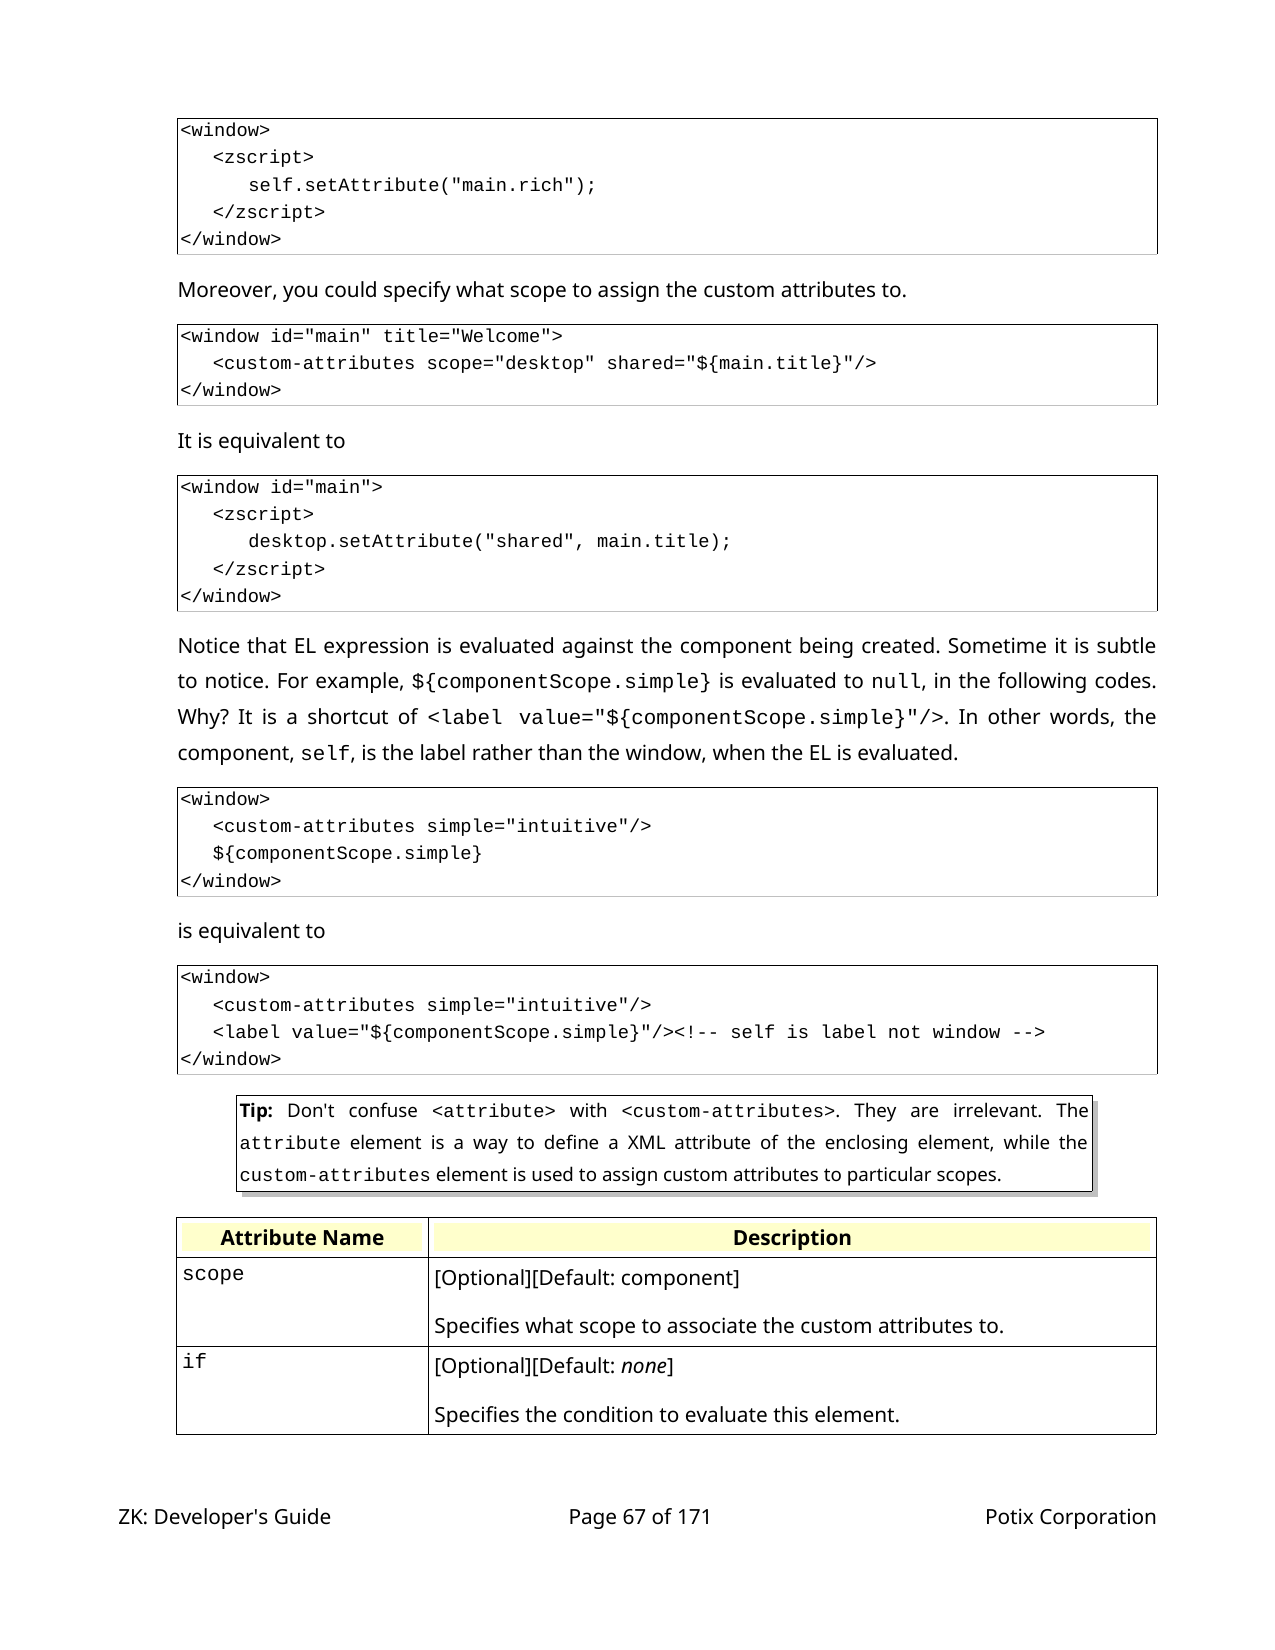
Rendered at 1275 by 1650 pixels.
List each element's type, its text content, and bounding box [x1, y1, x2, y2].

text Moreover, you could specify what scope to assign the custom attributes to. [177, 275, 1157, 303]
text self.setAttribute("main.rich"); [178, 172, 1157, 197]
text desktop.setAttribute("shared", main.title); [178, 529, 1157, 553]
text </window> [178, 868, 1157, 896]
text <custom-attributes simple="intuitive"/> [178, 992, 1157, 1017]
table_cell [Optional][Default: none] Specifies the condition to evaluate this element. [429, 1347, 1156, 1434]
text <window> [178, 788, 1157, 811]
text <custom-attributes simple="intuitive"/> [178, 814, 1157, 838]
text </zscript> [178, 556, 1157, 581]
text </window> [178, 227, 1157, 254]
text Notice that EL expression is evaluated against the component being created. Sometime it is subtle to notice. For example, ${componentScope.simple} is evaluated to null, in the following codes. Why? It is a shortcut of <label value="${componentScope.simple}"/>. In other words, the component, self, is the label rather than the window, when the EL is evaluated. [177, 631, 1157, 766]
table_header Description [429, 1218, 1156, 1257]
text <window id="main" title="Welcome"> [178, 325, 1157, 348]
text is equivalent to [177, 916, 1157, 944]
text <zscript> [178, 145, 1157, 169]
table_cell scope [177, 1258, 428, 1346]
text </window> [178, 1047, 1157, 1074]
text <window id="main"> [178, 476, 1157, 499]
table_cell if [177, 1347, 428, 1434]
table_cell [Optional][Default: component] Specifies what scope to associate the custom attributes to. [429, 1258, 1156, 1346]
text <window> [178, 966, 1157, 989]
table_header Attribute Name [177, 1218, 428, 1257]
text <window> [178, 119, 1157, 142]
text <zscript> [178, 502, 1157, 526]
text </zscript> [178, 200, 1157, 224]
text </window> [178, 583, 1157, 611]
text Tip: Don't confuse <attribute> with <custom-attributes>. They are irrelevant. The attribute element is a way to define a XML attribute of the enclosing element, while the custom-attributes element is used to assign custom attributes to particular scopes. [237, 1096, 1092, 1191]
text <label value="${componentScope.simple}"/><!-- self is label not window --> [178, 1019, 1157, 1044]
text It is equivalent to [177, 426, 1157, 454]
text </window> [178, 378, 1157, 405]
text ${componentScope.simple} [178, 841, 1157, 866]
text <custom-attributes scope="desktop" shared="${main.title}"/> [178, 351, 1157, 375]
